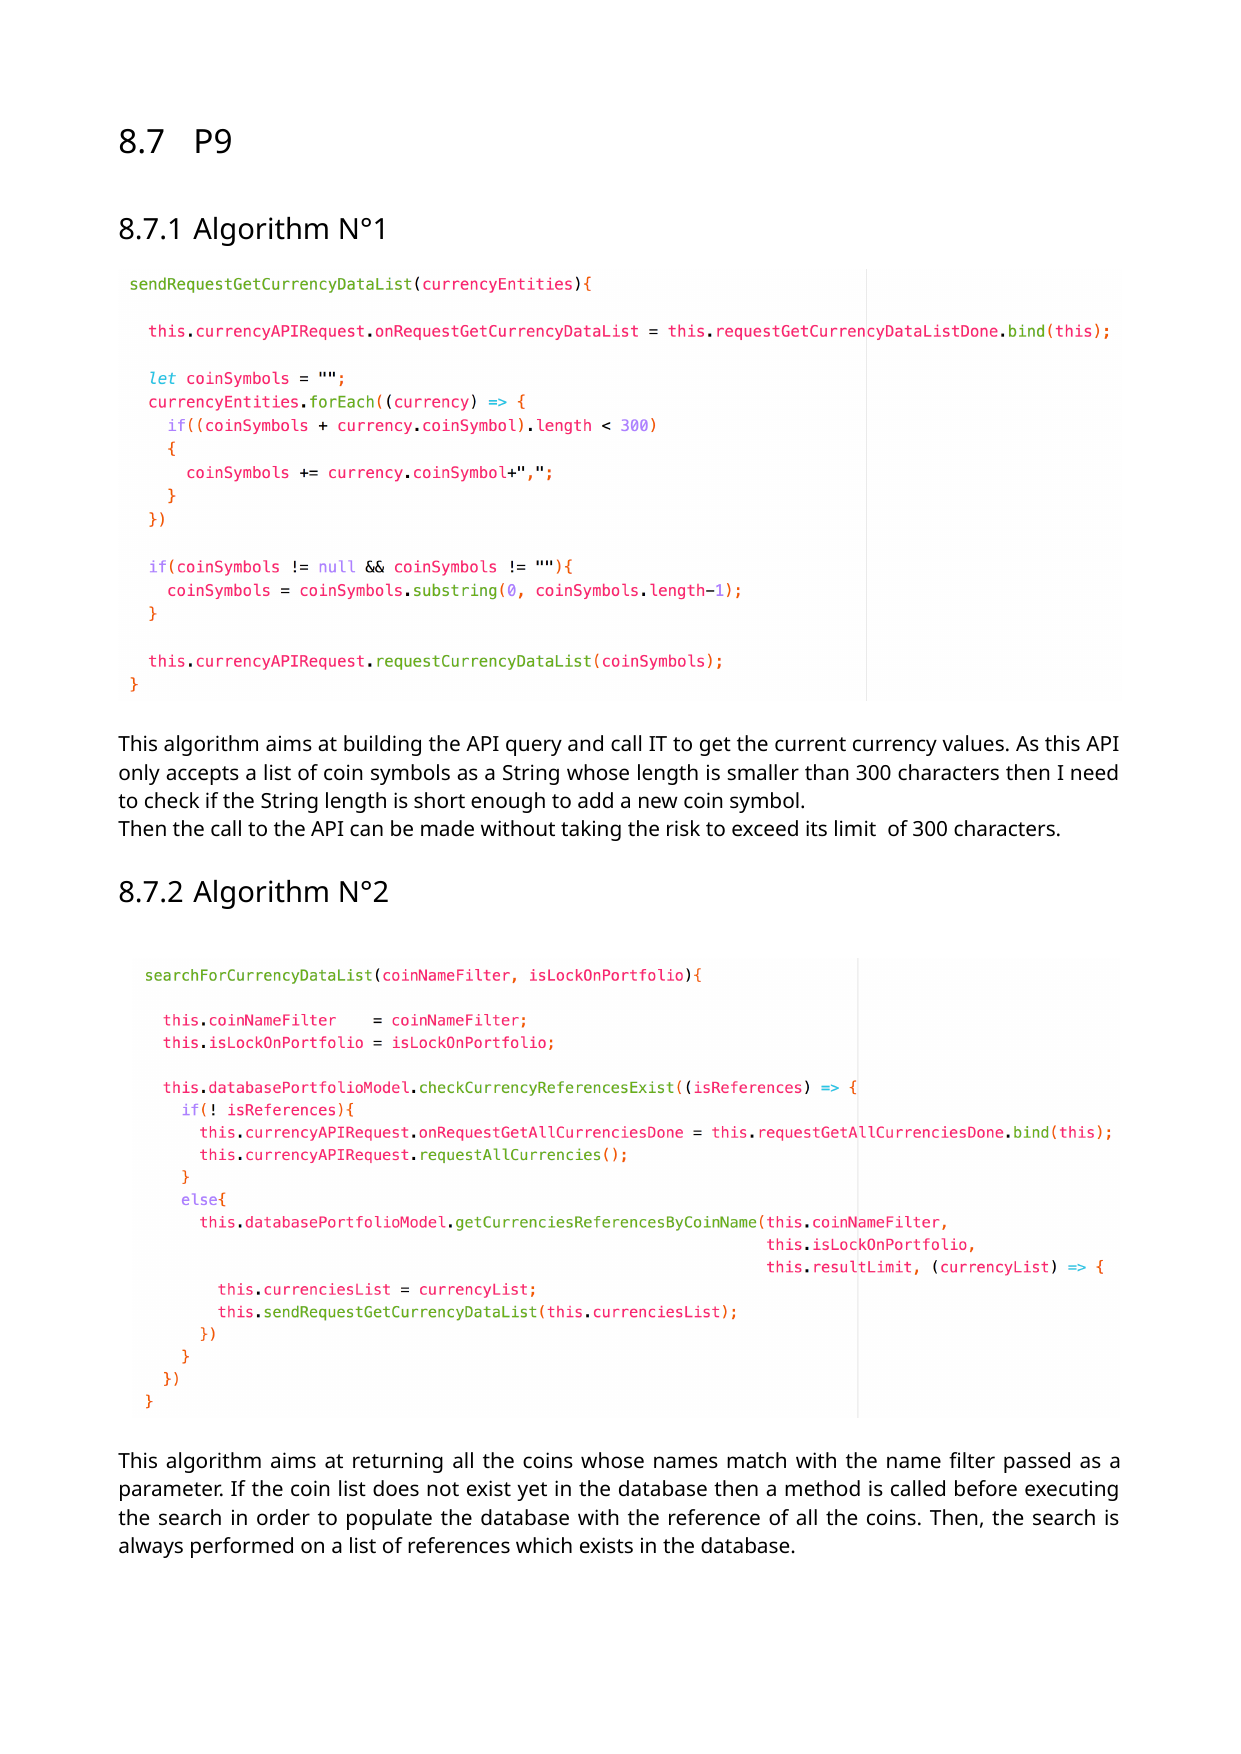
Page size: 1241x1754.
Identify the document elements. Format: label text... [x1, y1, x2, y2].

title Algorithm N°1 [118, 208, 1122, 248]
picture [118, 269, 1123, 701]
text Then the call to the API can be made without taking the risk to exceed its limit of 300 characters. [118, 814, 1122, 843]
title P9 [118, 118, 1122, 163]
text This algorithm aims at building the API query and call IT to get the current currency values. As this API only accepts a list of coin symbols as a String whose length is smaller than 300 characters then I need to check if the String length is short enough to add a new coin symbol. [118, 729, 1122, 814]
picture [132, 958, 1120, 1418]
text This algorithm aims at returning all the coins whose names match with the name filter passed as a parameter. If the coin list does not exist yet in the database then a method is called before executing the search in order to populate the database with the reference of all the coins. Then, the search is always performed on a list of references which exists in the database. [118, 1446, 1122, 1559]
title Algorithm N°2 [118, 871, 1122, 911]
